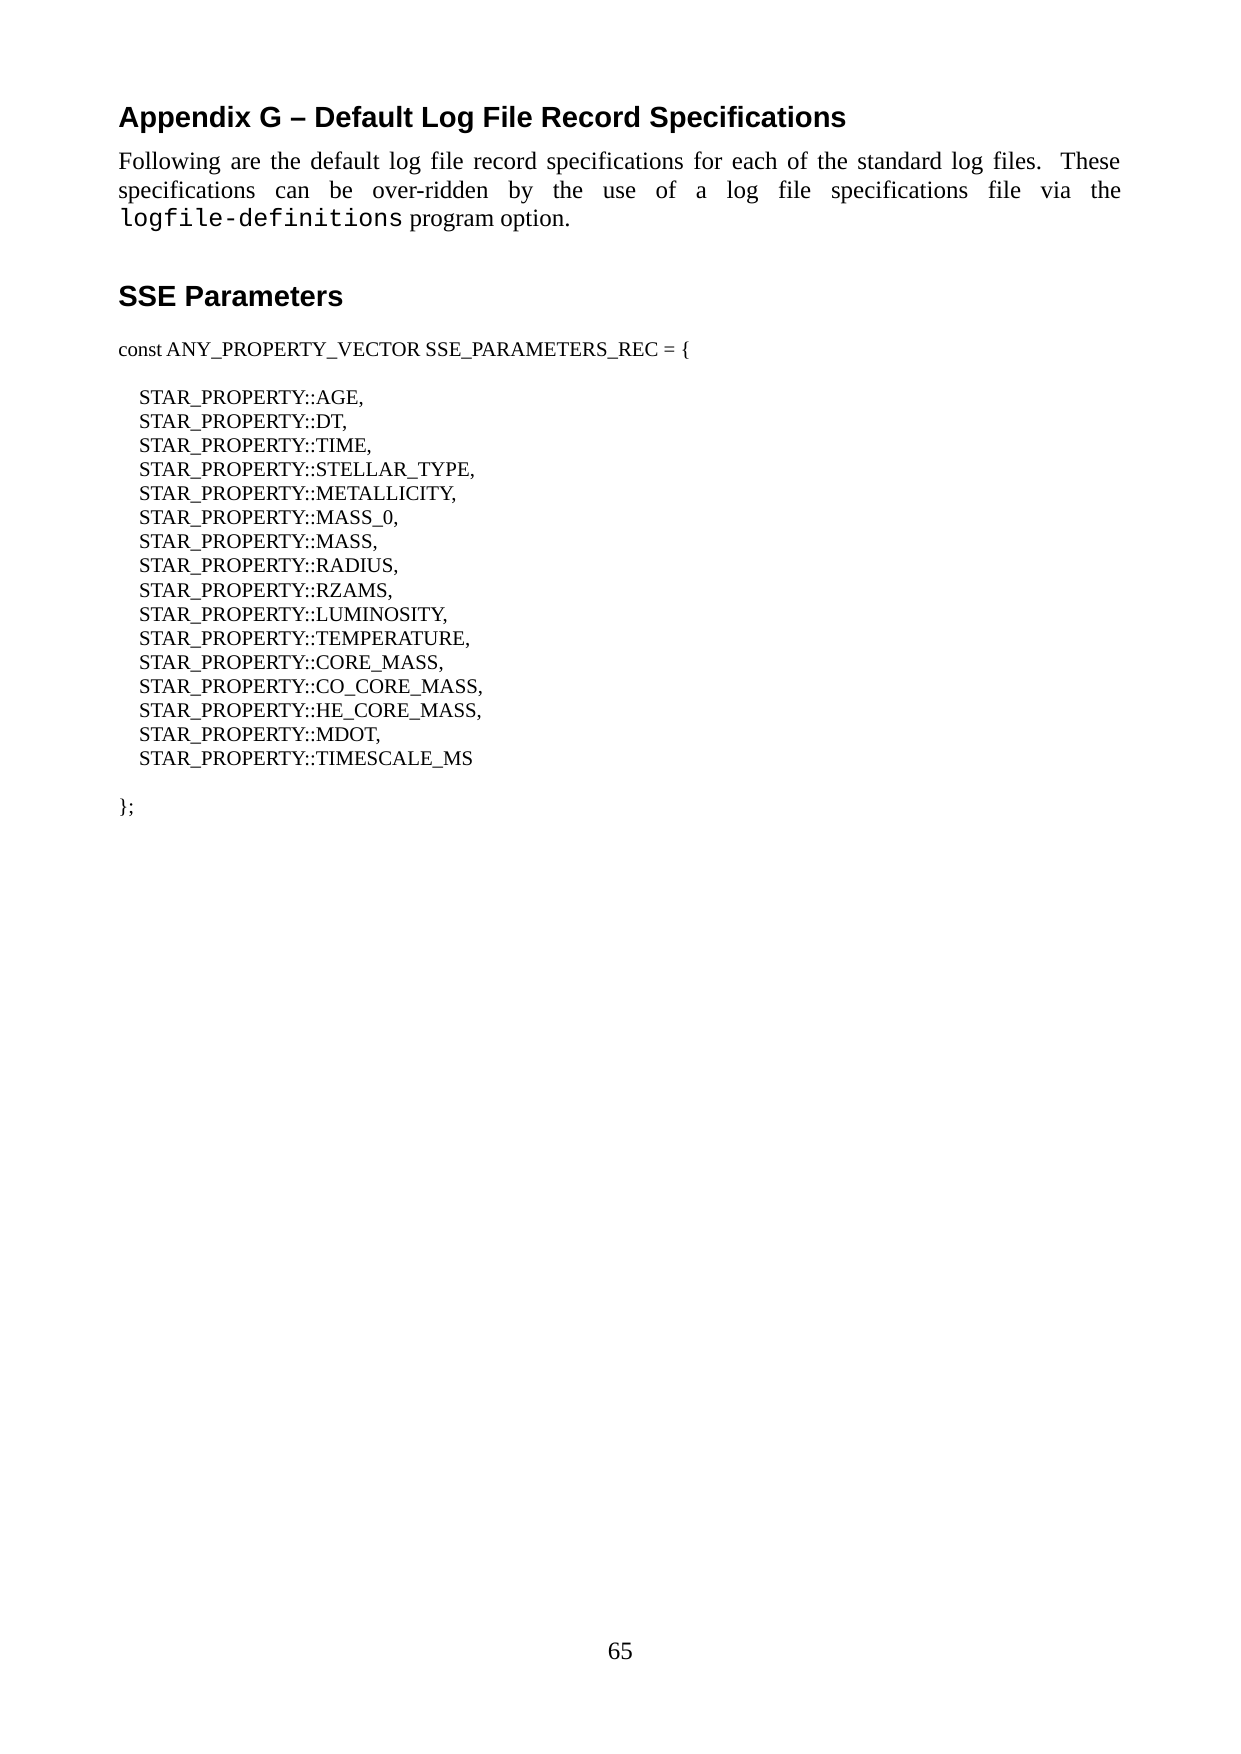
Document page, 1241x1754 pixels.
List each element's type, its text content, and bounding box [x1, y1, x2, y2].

text STAR_PROPERTY::TEMPERATURE, [118, 626, 1122, 650]
text const ANY_PROPERTY_VECTOR SSE_PARAMETERS_REC = { [118, 337, 1122, 361]
text STAR_PROPERTY::STELLAR_TYPE, [118, 457, 1122, 481]
text STAR_PROPERTY::MDOT, [118, 722, 1122, 746]
text STAR_PROPERTY::LUMINOSITY, [118, 602, 1122, 626]
text STAR_PROPERTY::CORE_MASS, [118, 650, 1122, 674]
text STAR_PROPERTY::MASS_0, [118, 505, 1122, 529]
text STAR_PROPERTY::TIMESCALE_MS [118, 746, 1122, 770]
text }; [118, 794, 1122, 818]
text STAR_PROPERTY::MASS, [118, 529, 1122, 553]
text STAR_PROPERTY::AGE, [118, 385, 1122, 409]
text STAR_PROPERTY::RZAMS, [118, 577, 1122, 602]
subtitle SSE Parameters [118, 279, 1122, 313]
text STAR_PROPERTY::TIME, [118, 433, 1122, 457]
subtitle Appendix G – Default Log File Record Specifications [118, 100, 1122, 133]
text STAR_PROPERTY::HE_CORE_MASS, [118, 698, 1122, 722]
text Following are the default log file record specifications for each of the standard log files. These specifications can be over-ridden by the use of a log file specifications file via the logfile‑definitions program option. [118, 146, 1122, 234]
text STAR_PROPERTY::DT, [118, 409, 1122, 433]
text STAR_PROPERTY::METALLICITY, [118, 481, 1122, 505]
text STAR_PROPERTY::RADIUS, [118, 553, 1122, 577]
text STAR_PROPERTY::CO_CORE_MASS, [118, 674, 1122, 698]
